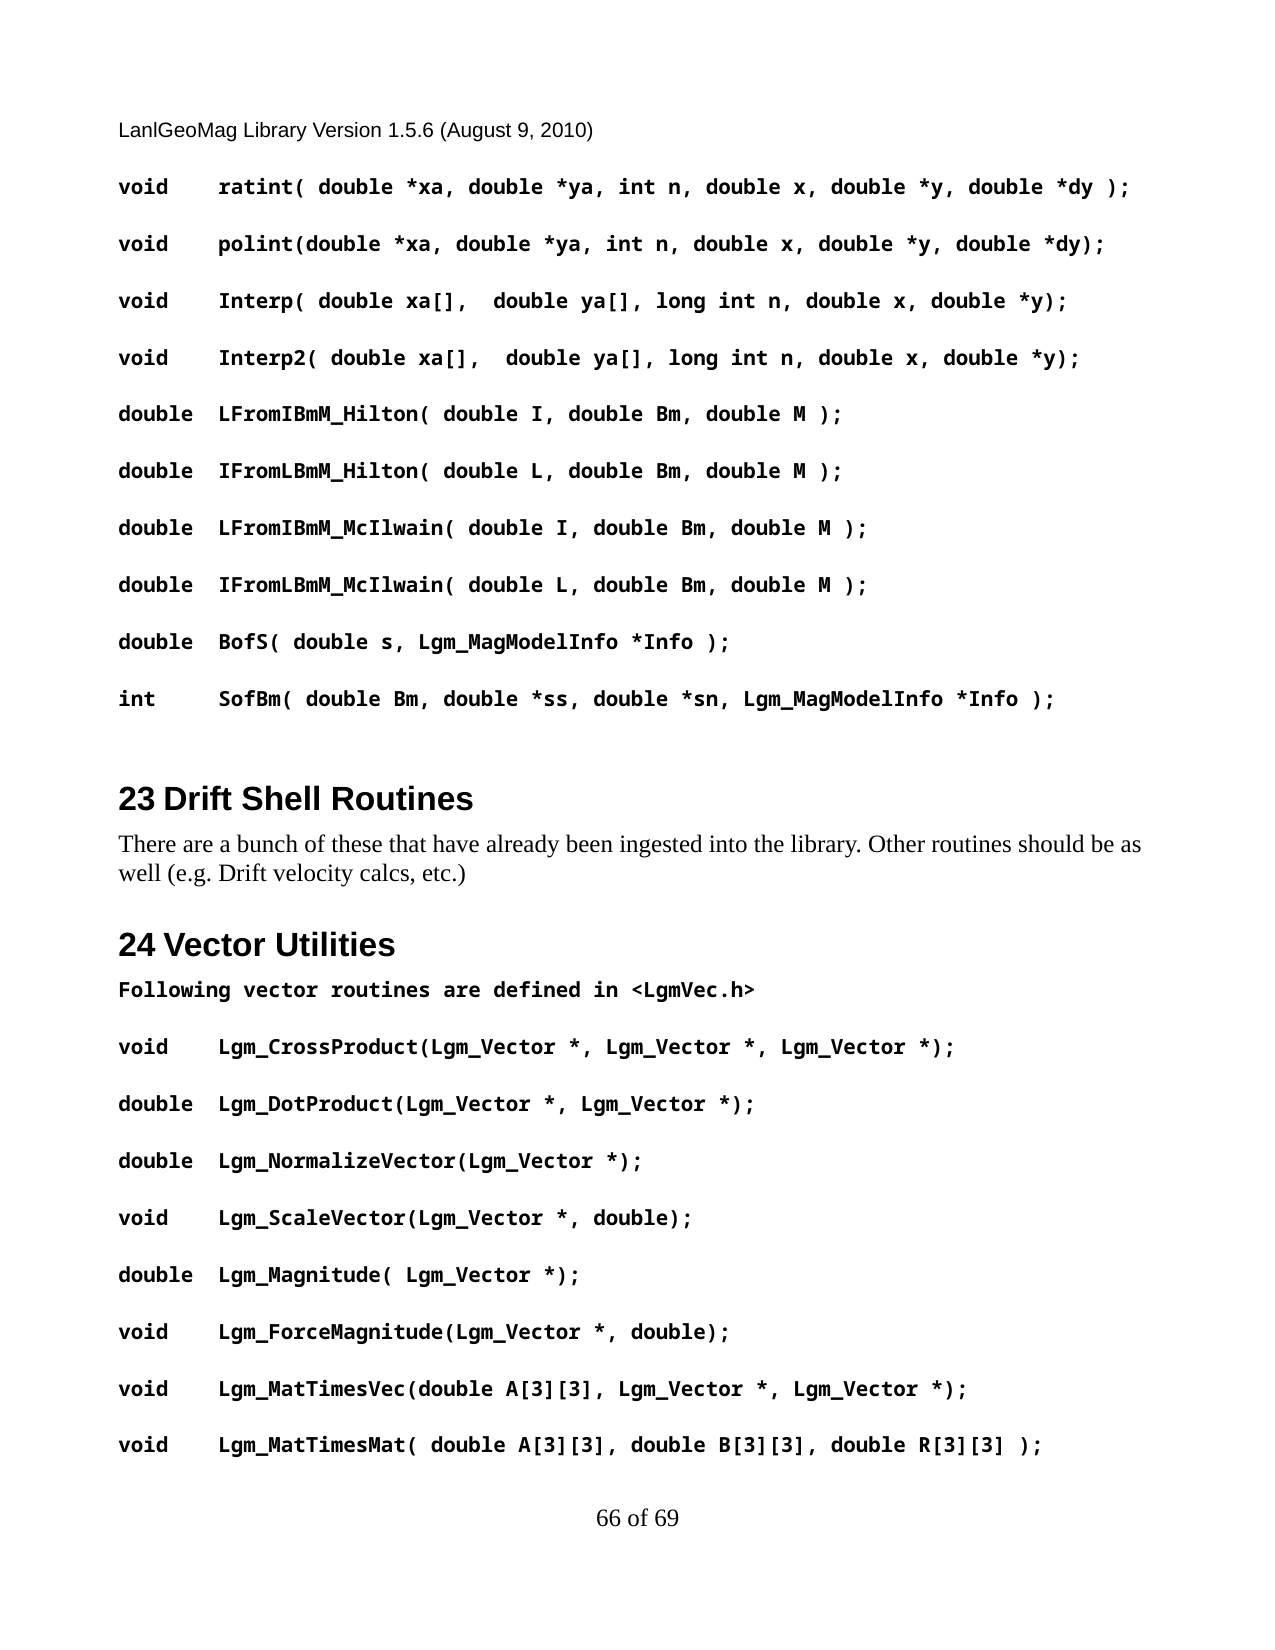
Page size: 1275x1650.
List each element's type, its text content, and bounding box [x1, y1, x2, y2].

text void ratint( double *xa, double *ya, int n, double x, double *y, double *dy ); [118, 172, 1157, 201]
text int SofBm( double Bm, double *ss, double *sn, Lgm_MagModelInfo *Info ); [118, 684, 1157, 712]
subtitle Drift Shell Routines [118, 778, 1157, 817]
text void polint(double *xa, double *ya, int n, double x, double *y, double *dy); [118, 229, 1157, 257]
text There are a bunch of these that have already been ingested into the library. Other routines should be as well (e.g. Drift velocity calcs, etc.) [118, 829, 1157, 887]
text void Interp2( double xa[], double ya[], long int n, double x, double *y); [118, 343, 1157, 371]
text void Lgm_ForceMagnitude(Lgm_Vector *, double); [118, 1317, 1157, 1345]
text double IFromLBmM_Hilton( double L, double Bm, double M ); [118, 456, 1157, 485]
subtitle Vector Utilities [118, 924, 1157, 963]
text double Lgm_Magnitude( Lgm_Vector *); [118, 1260, 1157, 1288]
text double LFromIBmM_Hilton( double I, double Bm, double M ); [118, 399, 1157, 428]
text void Lgm_MatTimesMat( double A[3][3], double B[3][3], double R[3][3] ); [118, 1431, 1157, 1459]
text void Interp( double xa[], double ya[], long int n, double x, double *y); [118, 286, 1157, 314]
text void Lgm_CrossProduct(Lgm_Vector *, Lgm_Vector *, Lgm_Vector *); [118, 1032, 1157, 1061]
text double LFromIBmM_McIlwain( double I, double Bm, double M ); [118, 513, 1157, 542]
text Following vector routines are defined in <LgmVec.h> [118, 976, 1157, 1004]
text double Lgm_DotProduct(Lgm_Vector *, Lgm_Vector *); [118, 1089, 1157, 1118]
text void Lgm_ScaleVector(Lgm_Vector *, double); [118, 1203, 1157, 1232]
text double Lgm_NormalizeVector(Lgm_Vector *); [118, 1146, 1157, 1175]
text double IFromLBmM_McIlwain( double L, double Bm, double M ); [118, 570, 1157, 599]
text double BofS( double s, Lgm_MagModelInfo *Info ); [118, 627, 1157, 656]
text void Lgm_MatTimesVec(double A[3][3], Lgm_Vector *, Lgm_Vector *); [118, 1374, 1157, 1402]
